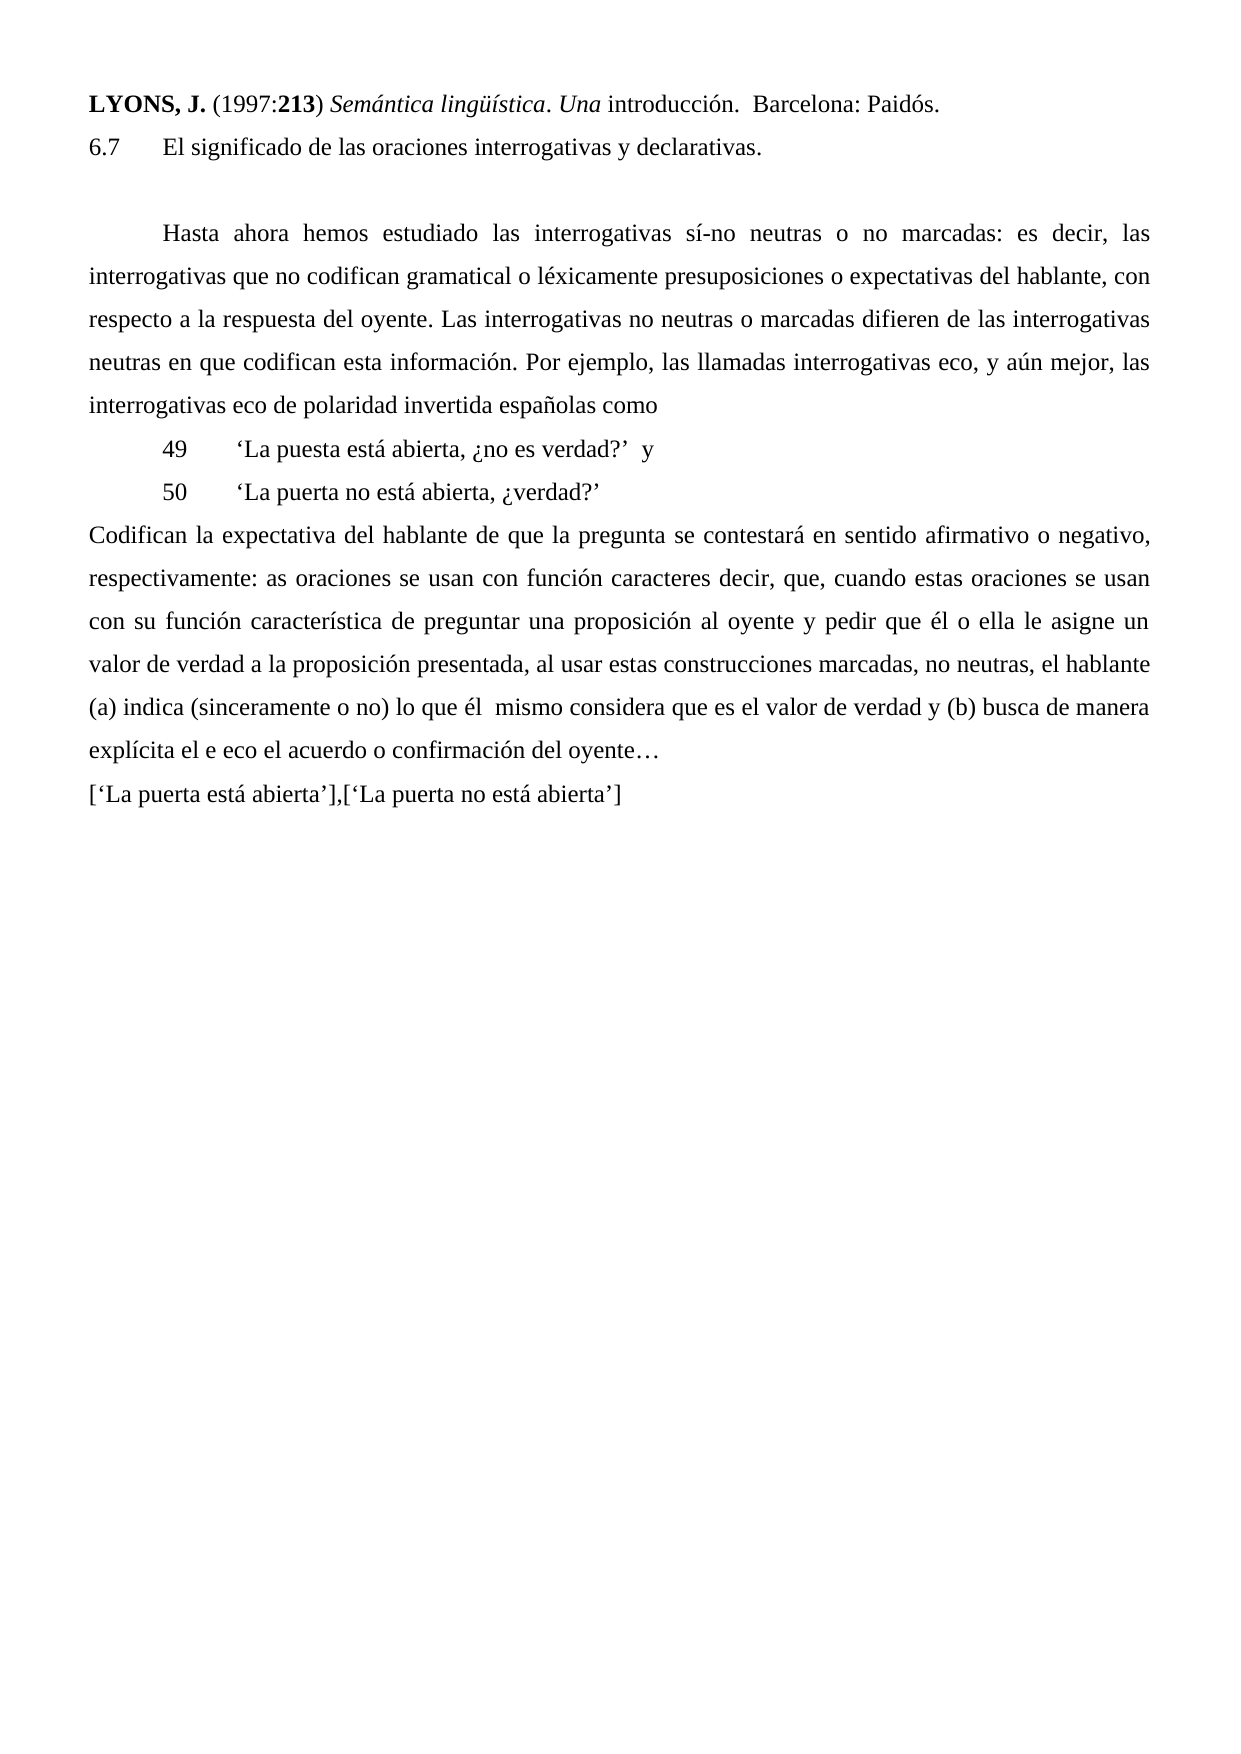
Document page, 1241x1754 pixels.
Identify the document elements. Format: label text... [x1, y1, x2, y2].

list ‘La puerta no está abierta, ¿verdad?’ [162, 477, 1152, 506]
text Hasta ahora hemos estudiado las interrogativas sí-no neutras o no marcadas: es decir, las interrogativas que no codifican gramatical o léxicamente presuposiciones o expectativas del hablante, con respecto a la respuesta del oyente. Las interrogativas no neutras o marcadas difieren de las interrogativas neutras en que codifican esta información. Por ejemplo, las llamadas interrogativas eco, y aún mejor, las interrogativas eco de polaridad invertida españolas como [89, 218, 1152, 419]
text [‘La puerta está abierta’],[‘La puerta no está abierta’] [89, 779, 1152, 807]
text Codifican la expectativa del hablante de que la pregunta se contestará en sentido afirmativo o negativo, respectivamente: as oraciones se usan con función caracteres decir, que, cuando estas oraciones se usan con su función característica de preguntar una proposición al oyente y pedir que él o ella le asigne un valor de verdad a la proposición presentada, al usar estas construcciones marcadas, no neutras, el hablante (a) indica (sinceramente o no) lo que él mismo considera que es el valor de verdad y (b) busca de manera explícita el e eco el acuerdo o confirmación del oyente… [89, 520, 1152, 764]
text LYONS, J. (1997:213) Semántica lingüística. Una introducción. Barcelona: Paidós. [89, 89, 1152, 117]
list ‘La puesta está abierta, ¿no es verdad?’ y [162, 434, 1152, 462]
text 6.7 El significado de las oraciones interrogativas y declarativas. [89, 132, 1152, 161]
